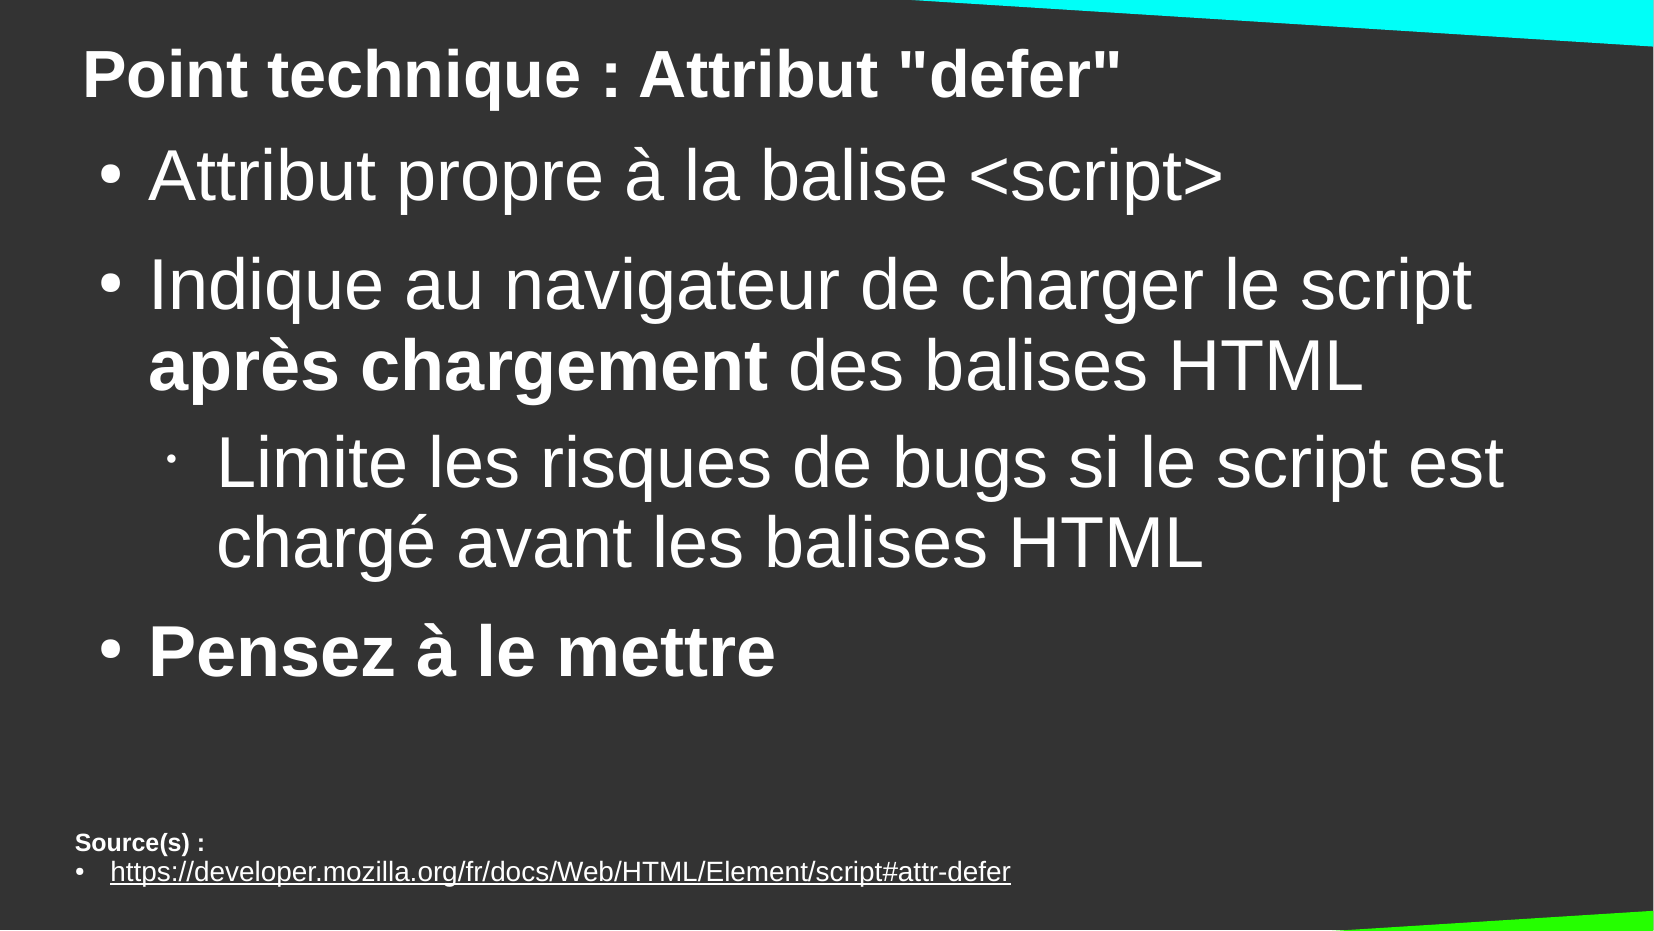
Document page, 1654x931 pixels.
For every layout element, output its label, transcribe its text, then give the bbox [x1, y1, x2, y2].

text_box [1332, 910, 1654, 931]
text_box [911, 0, 1654, 47]
title Point technique : Attribut "defer" [82, 37, 1571, 114]
list Attribut propre à la balise <script> Indique au navigateur de charger le script après chargement des balises HTML Limite les risques de bugs si le script est chargé avant les balises HTML Pensez à le mettre [80, 135, 1620, 697]
text_box Source(s) : https://developer.mozilla.org/fr/docs/Web/HTML/Element/script#attr-defer [60, 821, 1583, 920]
